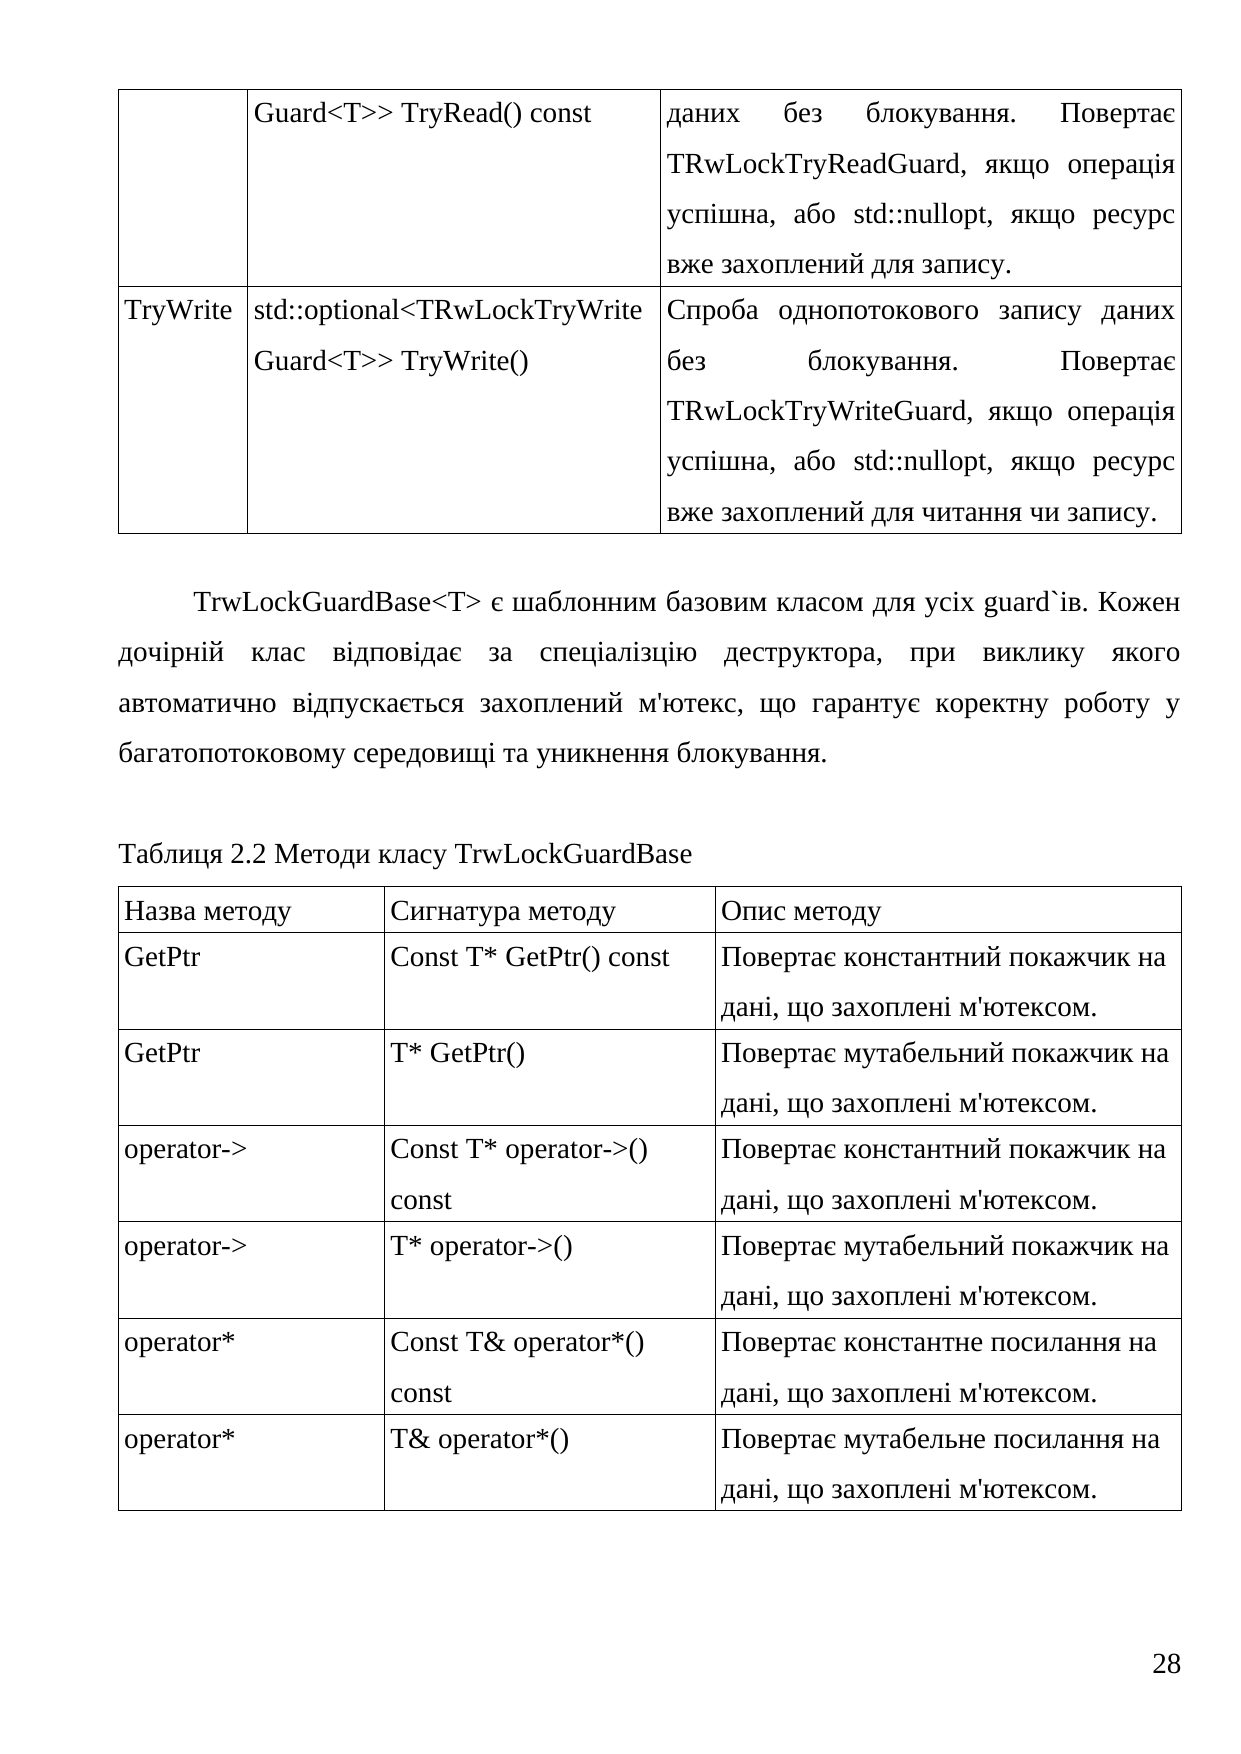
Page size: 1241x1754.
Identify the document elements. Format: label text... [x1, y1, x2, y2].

table_cell Повертає мутабельне посилання на дані, що захоплені м'ютексом. [716, 1415, 1181, 1510]
table_cell std::optional<TRwLockTryWriteGuard<T>> TryWrite() [248, 287, 660, 533]
table_header Назва методу [119, 887, 384, 932]
table_cell Повертає мутабельний покажчик на дані, що захоплені м'ютексом. [716, 1030, 1181, 1125]
table_header Сигнатура методу [385, 887, 715, 932]
table_cell T& operator*() [385, 1415, 715, 1510]
table_cell T* operator->() [385, 1222, 715, 1318]
table_cell operator-> [119, 1126, 384, 1221]
table_header Опис методу [716, 887, 1181, 932]
list Методи класу TrwLockGuardBase [118, 836, 1181, 869]
table_cell Const T& operator*() const [385, 1319, 715, 1414]
table_cell Повертає мутабельний покажчик на дані, що захоплені м'ютексом. [716, 1222, 1181, 1318]
table_cell даних без блокування. Повертає TRwLockTryReadGuard, якщо операція успішна, або std::nullopt, якщо ресурс вже захоплений для запису. [661, 90, 1181, 286]
table_cell Повертає константний покажчик на дані, що захоплені м'ютексом. [716, 1126, 1181, 1221]
table_cell Повертає константне посилання на дані, що захоплені м'ютексом. [716, 1319, 1181, 1414]
table_cell operator-> [119, 1222, 384, 1318]
table_cell GetPtr [119, 933, 384, 1028]
table_cell Спроба однопотокового запису даних без блокування. Повертає TRwLockTryWriteGuard, якщо операція успішна, або std::nullopt, якщо ресурс вже захоплений для читання чи запису. [661, 287, 1181, 533]
text TrwLockGuardBase<T> є шаблонним базовим класом для усіх guard`ів. Кожен дочірній клас відповідає за спеціалізцію деструктора, при виклику якого автоматично відпускається захоплений м'ютекс, що гарантує коректну роботу у багатопотоковому середовищі та уникнення блокування. [118, 584, 1181, 769]
table_cell operator* [119, 1415, 384, 1510]
table_cell Const T* operator->() const [385, 1126, 715, 1221]
table_cell T* GetPtr() [385, 1030, 715, 1125]
table_cell Const T* GetPtr() const [385, 933, 715, 1028]
table_cell TryWrite [119, 287, 247, 533]
table_cell Повертає константний покажчик на дані, що захоплені м'ютексом. [716, 933, 1181, 1028]
table_cell Guard<T>> TryRead() const [248, 90, 660, 286]
table_cell [119, 90, 247, 286]
table_cell GetPtr [119, 1030, 384, 1125]
table_cell operator* [119, 1319, 384, 1414]
